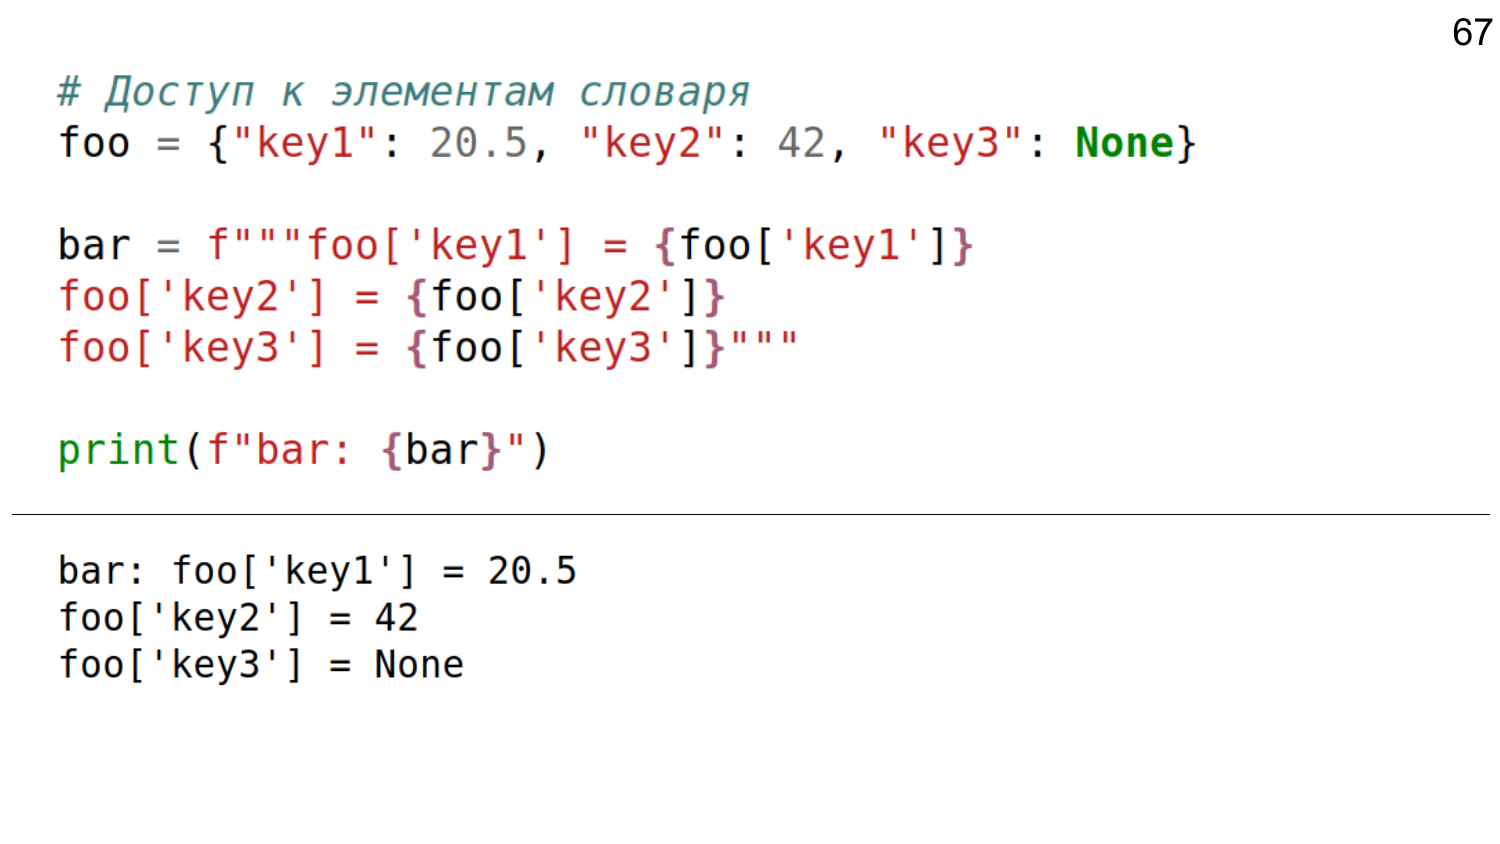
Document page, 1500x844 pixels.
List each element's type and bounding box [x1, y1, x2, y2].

picture [47, 63, 1206, 489]
picture [47, 542, 588, 689]
